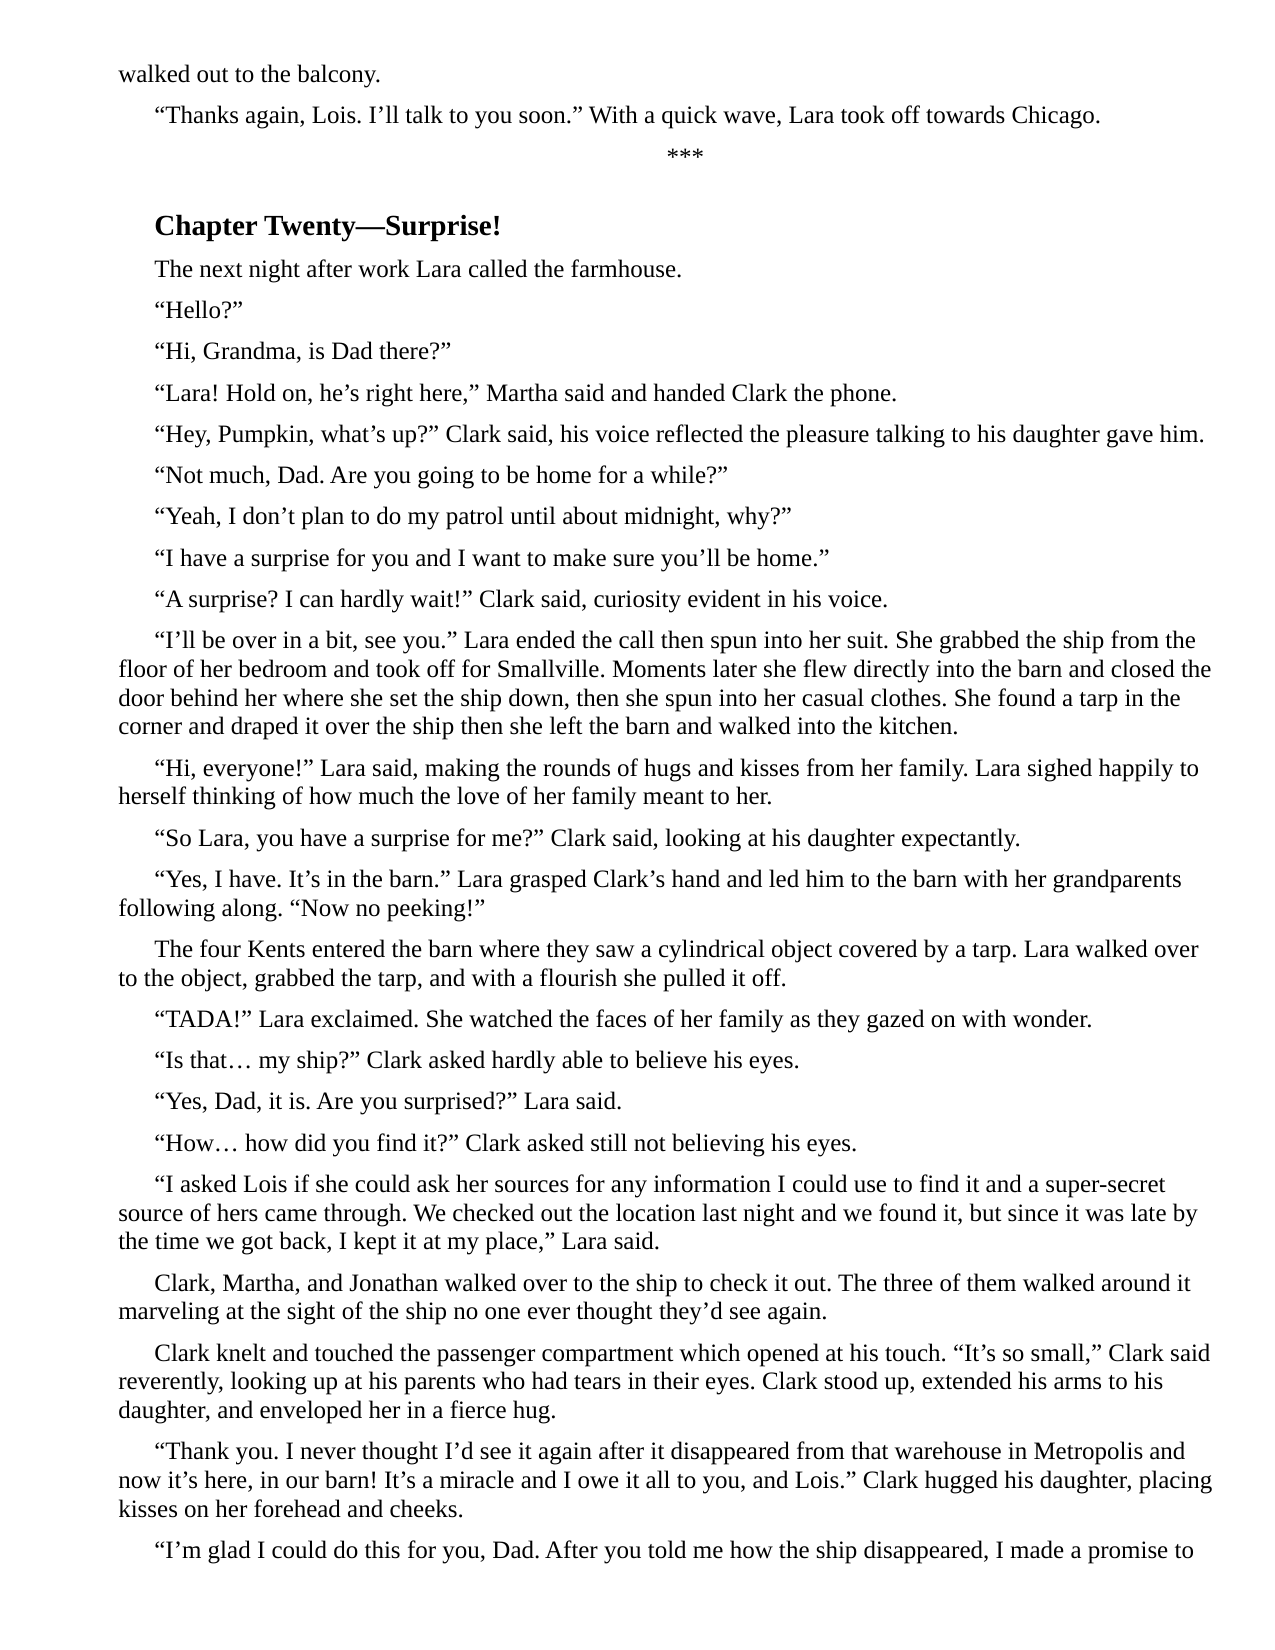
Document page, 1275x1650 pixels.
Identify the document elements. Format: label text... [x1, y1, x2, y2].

text “Thanks again, Lois. I’ll talk to you soon.” With a quick wave, Lara took off towards Chicago. [118, 100, 1216, 129]
text “Yes, Dad, it is. Are you surprised?” Lara said. [118, 1086, 1216, 1115]
text “How… how did you find it?” Clark asked still not believing his eyes. [118, 1128, 1216, 1156]
text “Hi, everyone!” Lara said, making the rounds of hugs and kisses from her family. Lara sighed happily to herself thinking of how much the love of her family meant to her. [118, 753, 1216, 810]
text “I’ll be over in a bit, see you.” Lara ended the call then spun into her suit. She grabbed the ship from the floor of her bedroom and took off for Smallville. Moments later she flew directly into the barn and closed the door behind her where she set the ship down, then she spun into her casual clothes. She found a tarp in the corner and draped it over the ship then she left the barn and walked into the kitchen. [118, 625, 1216, 740]
text “Yes, I have. It’s in the barn.” Lara grasped Clark’s hand and led him to the barn with her grandparents following along. “Now no peeking!” [118, 864, 1216, 921]
text Clark knelt and touched the passenger compartment which opened at his touch. “It’s so small,” Clark said reverently, looking up at his parents who had tears in their eyes. Clark stood up, extended his arms to his daughter, and enveloped her in a fierce hug. [118, 1338, 1216, 1424]
text Clark, Martha, and Jonathan walked over to the ship to check it out. The three of them walked around it marveling at the sight of the ship no one ever thought they’d see again. [118, 1268, 1216, 1325]
text “Not much, Dad. Are you going to be home for a while?” [118, 460, 1216, 489]
text “Hi, Grandma, is Dad there?” [118, 336, 1216, 365]
text “I asked Lois if she could ask her sources for any information I could use to find it and a super-secret source of hers came through. We checked out the location last night and we found it, but since it was late by the time we got back, I kept it at my place,” Lara said. [118, 1169, 1216, 1255]
text The four Kents entered the barn where they saw a cylindrical object covered by a tarp. Lara walked over to the object, grabbed the tarp, and with a flourish she pulled it off. [118, 934, 1216, 991]
text “Hey, Pumpkin, what’s up?” Clark said, his voice reflected the pleasure talking to his daughter gave him. [118, 419, 1216, 448]
text “A surprise? I can hardly wait!” Clark said, curiosity evident in his voice. [118, 584, 1216, 613]
text “So Lara, you have a surprise for me?” Clark said, looking at his daughter expectantly. [118, 823, 1216, 851]
text *** [118, 142, 1216, 170]
text “Yeah, I don’t plan to do my patrol until about midnight, why?” [118, 501, 1216, 530]
subtitle Chapter Twenty—Surprise! [118, 208, 1216, 241]
text “I’m glad I could do this for you, Dad. After you told me how the ship disappeared, I made a promise to [118, 1535, 1216, 1564]
text The next night after work Lara called the farmhouse. [118, 254, 1216, 283]
text “Thank you. I never thought I’d see it again after it disappeared from that warehouse in Metropolis and now it’s here, in our barn! It’s a miracle and I owe it all to you, and Lois.” Clark hugged his daughter, placing kisses on her forehead and cheeks. [118, 1436, 1216, 1523]
text “I have a surprise for you and I want to make sure you’ll be home.” [118, 543, 1216, 571]
text “Lara! Hold on, he’s right here,” Martha said and handed Clark the phone. [118, 378, 1216, 406]
text “TADA!” Lara exclaimed. She watched the faces of her family as they gazed on with wonder. [118, 1004, 1216, 1033]
text “Is that… my ship?” Clark asked hardly able to believe his eyes. [118, 1045, 1216, 1074]
text “Hello?” [118, 295, 1216, 324]
text walked out to the balcony. [118, 59, 1216, 88]
